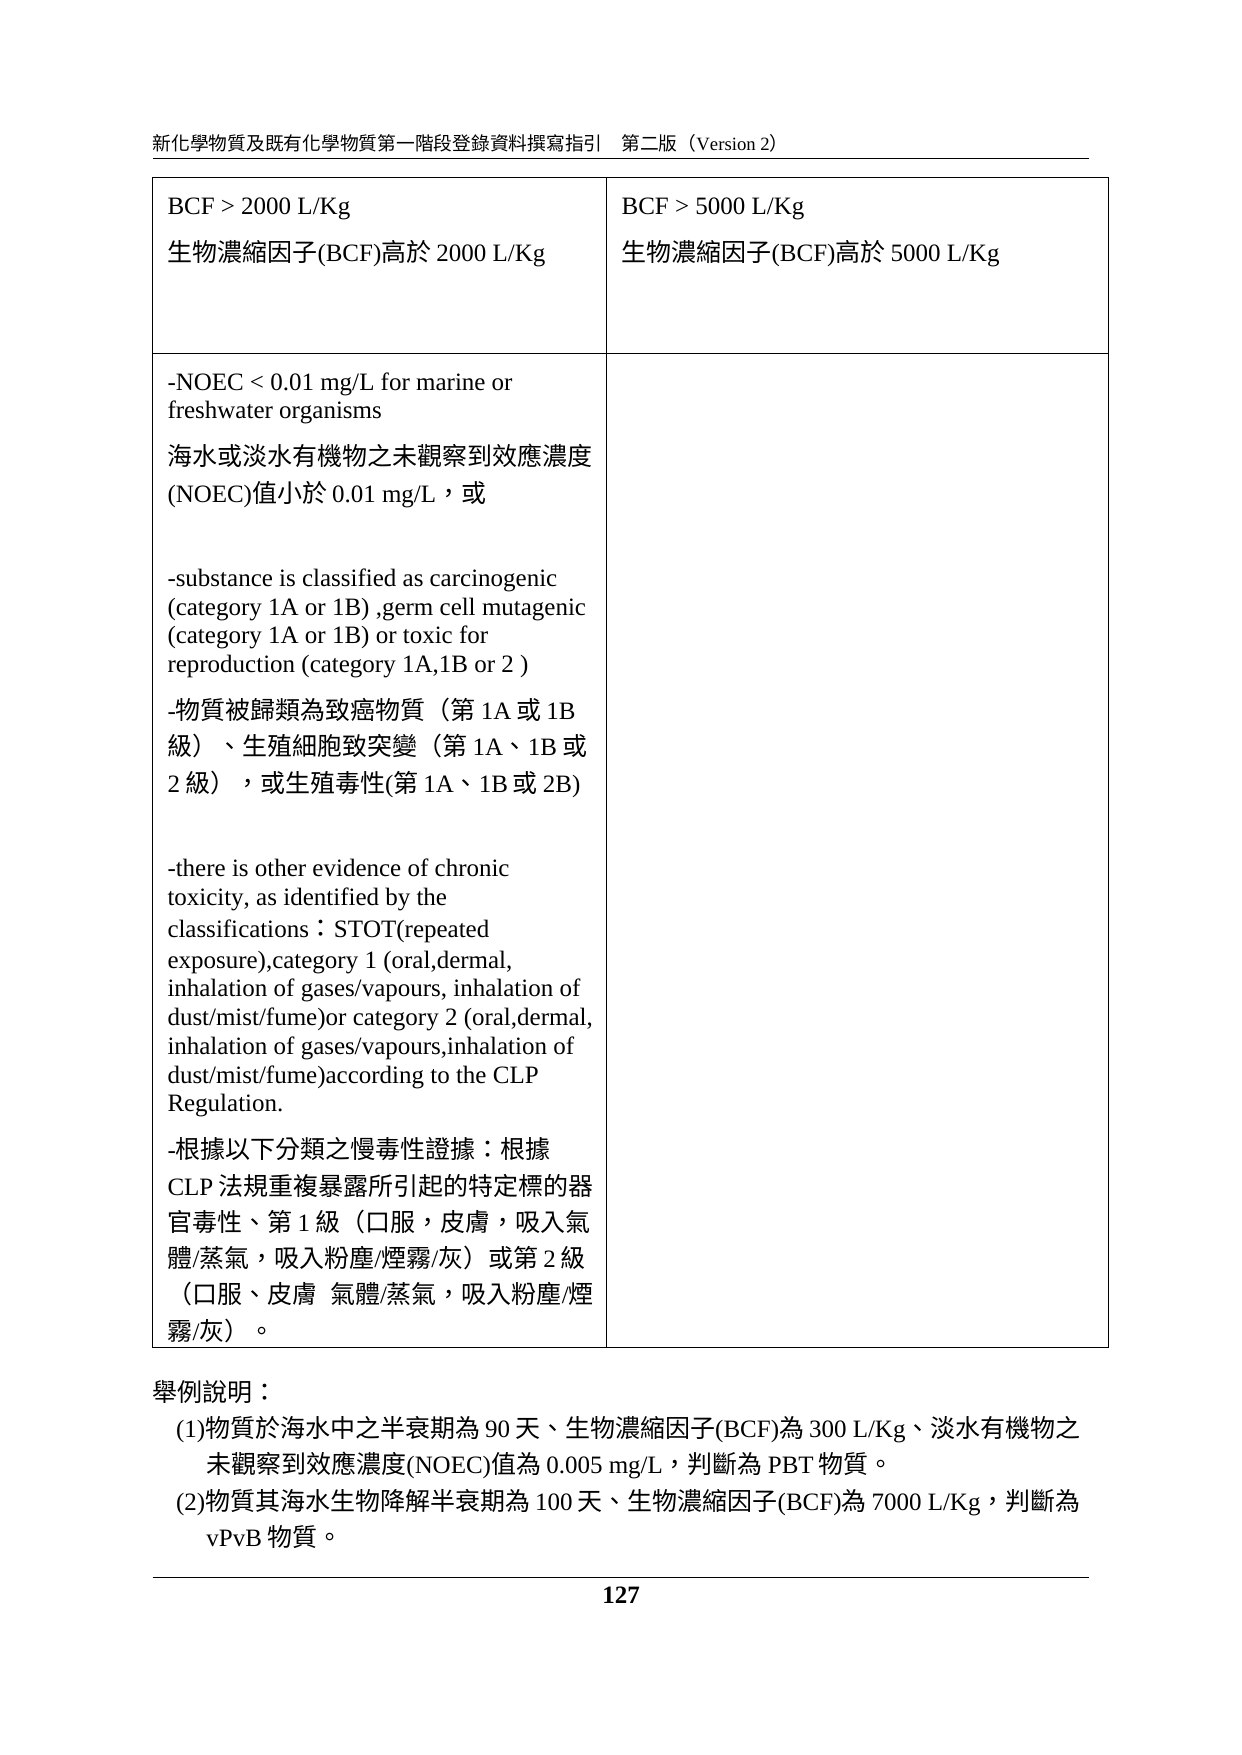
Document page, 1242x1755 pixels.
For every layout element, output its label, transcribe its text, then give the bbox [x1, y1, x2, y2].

table_cell [607, 354, 1108, 1347]
table_cell -NOEC < 0.01 mg/L for marine or freshwater organisms 海水或淡水有機物之未觀察到效應濃度(NOEC)值小於0.01 mg/L，或 -substance is classified as carcinogenic (category 1A or 1B) ,germ cell mutagenic (category 1A or 1B) or toxic for reproduction (category 1A,1B or 2 ) -物質被歸類為致癌物質（第1A或1B級）、生殖細胞致突變（第1A、1B或2級），或生殖毒性(第1A、1B或2B) -there is other evidence of chronic toxicity, as identified by the classifications：STOT(repeated exposure),category 1 (oral,dermal, inhalation of gases/vapours, inhalation of dust/mist/fume)or category 2 (oral,dermal, inhalation of gases/vapours,inhalation of dust/mist/fume)according to the CLP Regulation. -根據以下分類之慢毒性證據：根據CLP法規重複暴露所引起的特定標的器官毒性、第1級（口服，皮膚，吸入氣體/蒸氣，吸入粉塵/煙霧/灰）或第2級（口服、皮膚 氣體/蒸氣，吸入粉塵/煙霧/灰）。 [153, 354, 606, 1347]
text (2)物質其海水生物降解半衰期為100天、生物濃縮因子(BCF)為7000 L/Kg，判斷為vPvB物質。 [176, 1481, 1089, 1553]
text 舉例說明： [152, 1372, 1089, 1408]
table_cell BCF > 5000 L/Kg 生物濃縮因子(BCF)高於5000 L/Kg [607, 178, 1108, 353]
table_cell BCF > 2000 L/Kg 生物濃縮因子(BCF)高於2000 L/Kg [153, 178, 606, 353]
text (1)物質於海水中之半衰期為90天、生物濃縮因子(BCF)為300 L/Kg、淡水有機物之未觀察到效應濃度(NOEC)值為0.005 mg/L，判斷為PBT物質。 [176, 1408, 1089, 1481]
